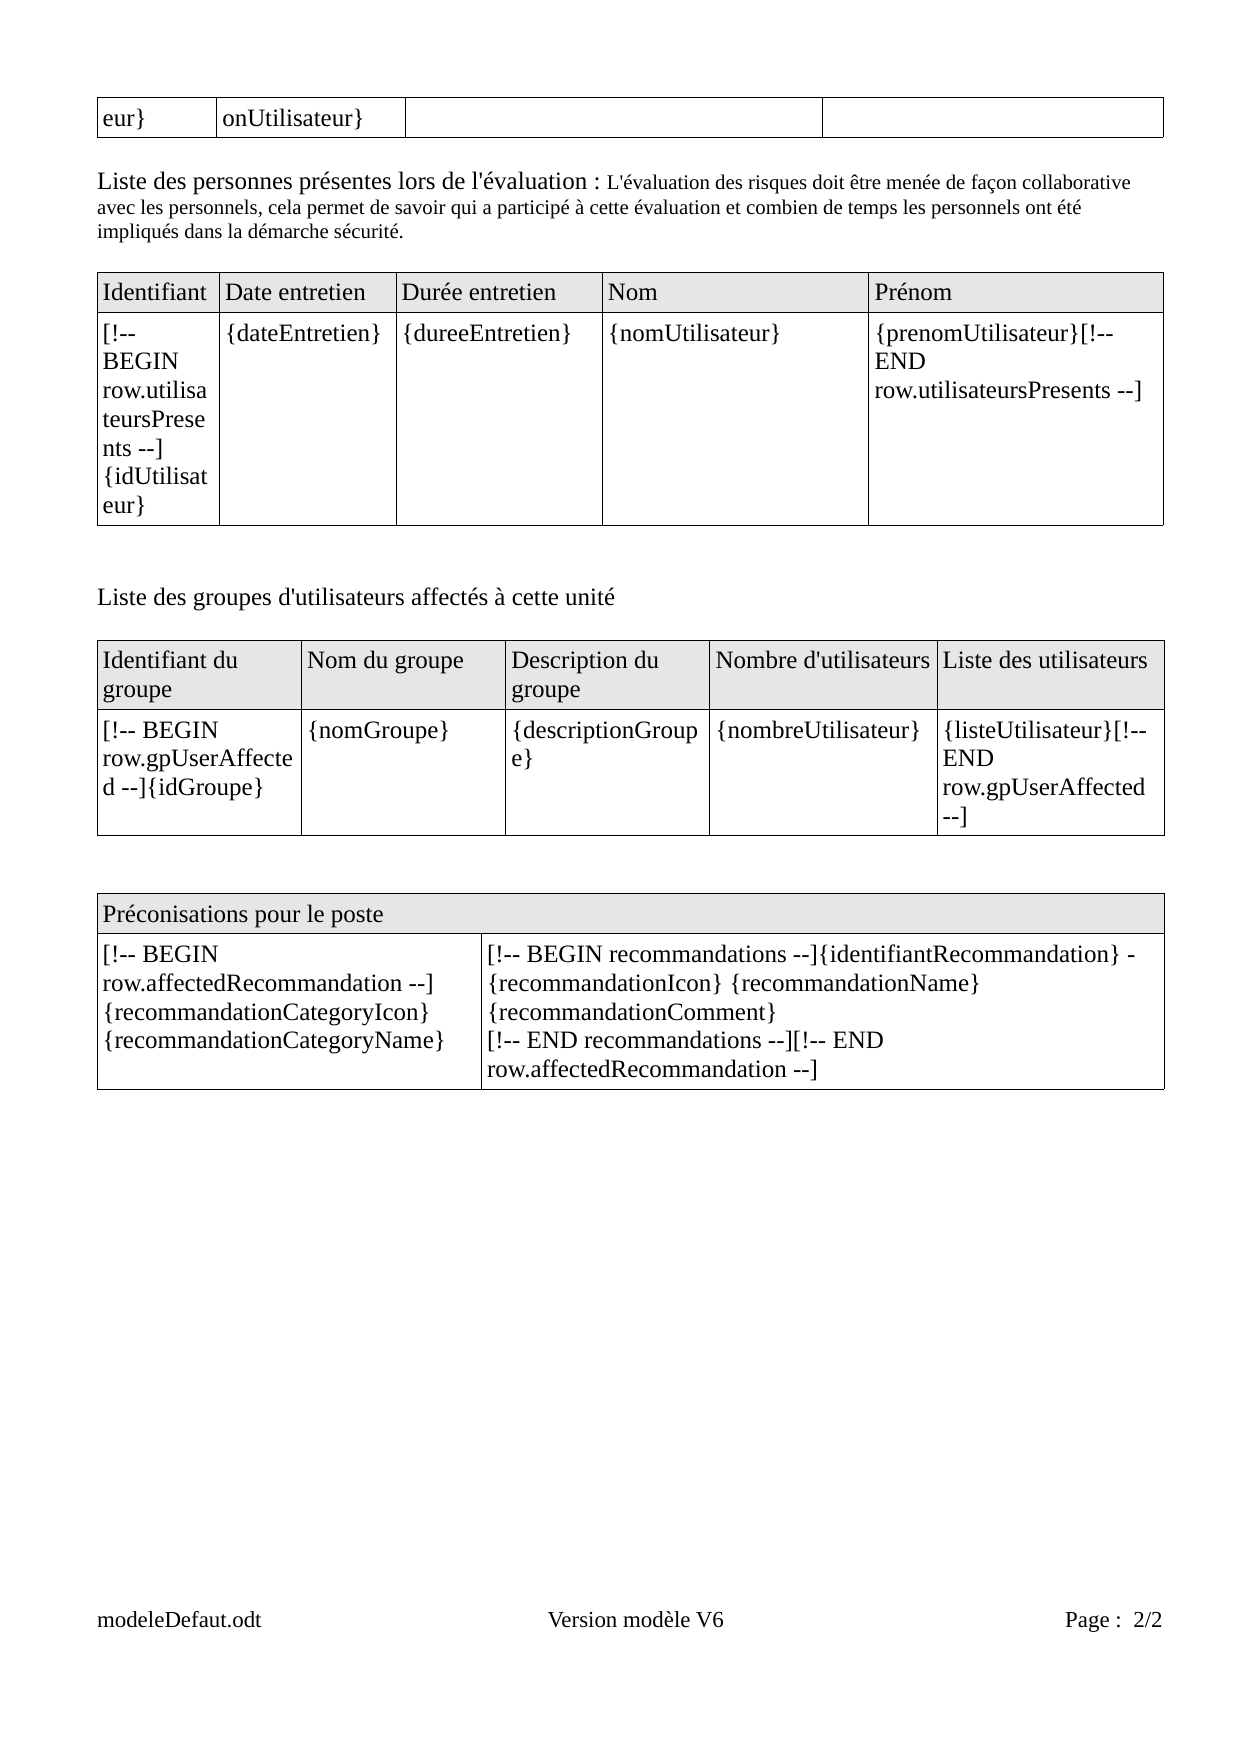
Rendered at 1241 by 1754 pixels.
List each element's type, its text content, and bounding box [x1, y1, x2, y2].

table_cell {nomGroupe} [302, 710, 505, 835]
table_cell {descriptionGroupe} [506, 710, 709, 835]
table_cell {nombreUtilisateur} [710, 710, 937, 835]
table_header Liste des utilisateurs [938, 641, 1164, 709]
table_cell [!-- BEGIN recommandations --]{identifiantRecommandation} - {recommandationIcon} {recommandationName} {recommandationComment} [!-- END recommandations --][!-- END row.affectedRecommandation --] [482, 934, 1164, 1089]
text Liste des groupes d'utilisateurs affectés à cette unité [97, 582, 1164, 611]
table_cell [!-- BEGIN row.affectedRecommandation --] {recommandationCategoryIcon}{recommandationCategoryName} [98, 934, 481, 1089]
table_header Nom du groupe [302, 641, 505, 709]
table_header Préconisations pour le poste [98, 894, 1164, 933]
table_cell [823, 98, 1163, 137]
table_cell [!-- BEGIN row.gpUserAffected --]{idGroupe} [98, 710, 301, 835]
table_cell onUtilisateur} [217, 98, 405, 137]
table_cell {prenomUtilisateur}[!-- END row.utilisateursPresents --] [869, 313, 1163, 525]
table_cell [406, 98, 822, 137]
table_header Nom [603, 273, 868, 312]
table_header Nombre d'utilisateurs [710, 641, 937, 709]
table_cell {listeUtilisateur}[!-- END row.gpUserAffected --] [938, 710, 1164, 835]
table_header Durée entretien [397, 273, 602, 312]
table_header Description du groupe [506, 641, 709, 709]
table_cell {nomUtilisateur} [603, 313, 868, 525]
table_header Prénom [869, 273, 1163, 312]
table_cell [!-- BEGIN row.utilisateursPresents --]{idUtilisateur} [98, 313, 219, 525]
table_header Identifiant [98, 273, 219, 312]
text Liste des personnes présentes lors de l'évaluation : L'évaluation des risques doit être menée de façon collaborative avec les personnels, cela permet de savoir qui a participé à cette évaluation et combien de temps les personnels ont été impliqués dans la démarche sécurité. [97, 166, 1164, 243]
table_cell eur} [98, 98, 216, 137]
table_cell {dureeEntretien} [397, 313, 602, 525]
table_header Date entretien [220, 273, 396, 312]
table_header Identifiant du groupe [98, 641, 301, 709]
table_cell {dateEntretien} [220, 313, 396, 525]
